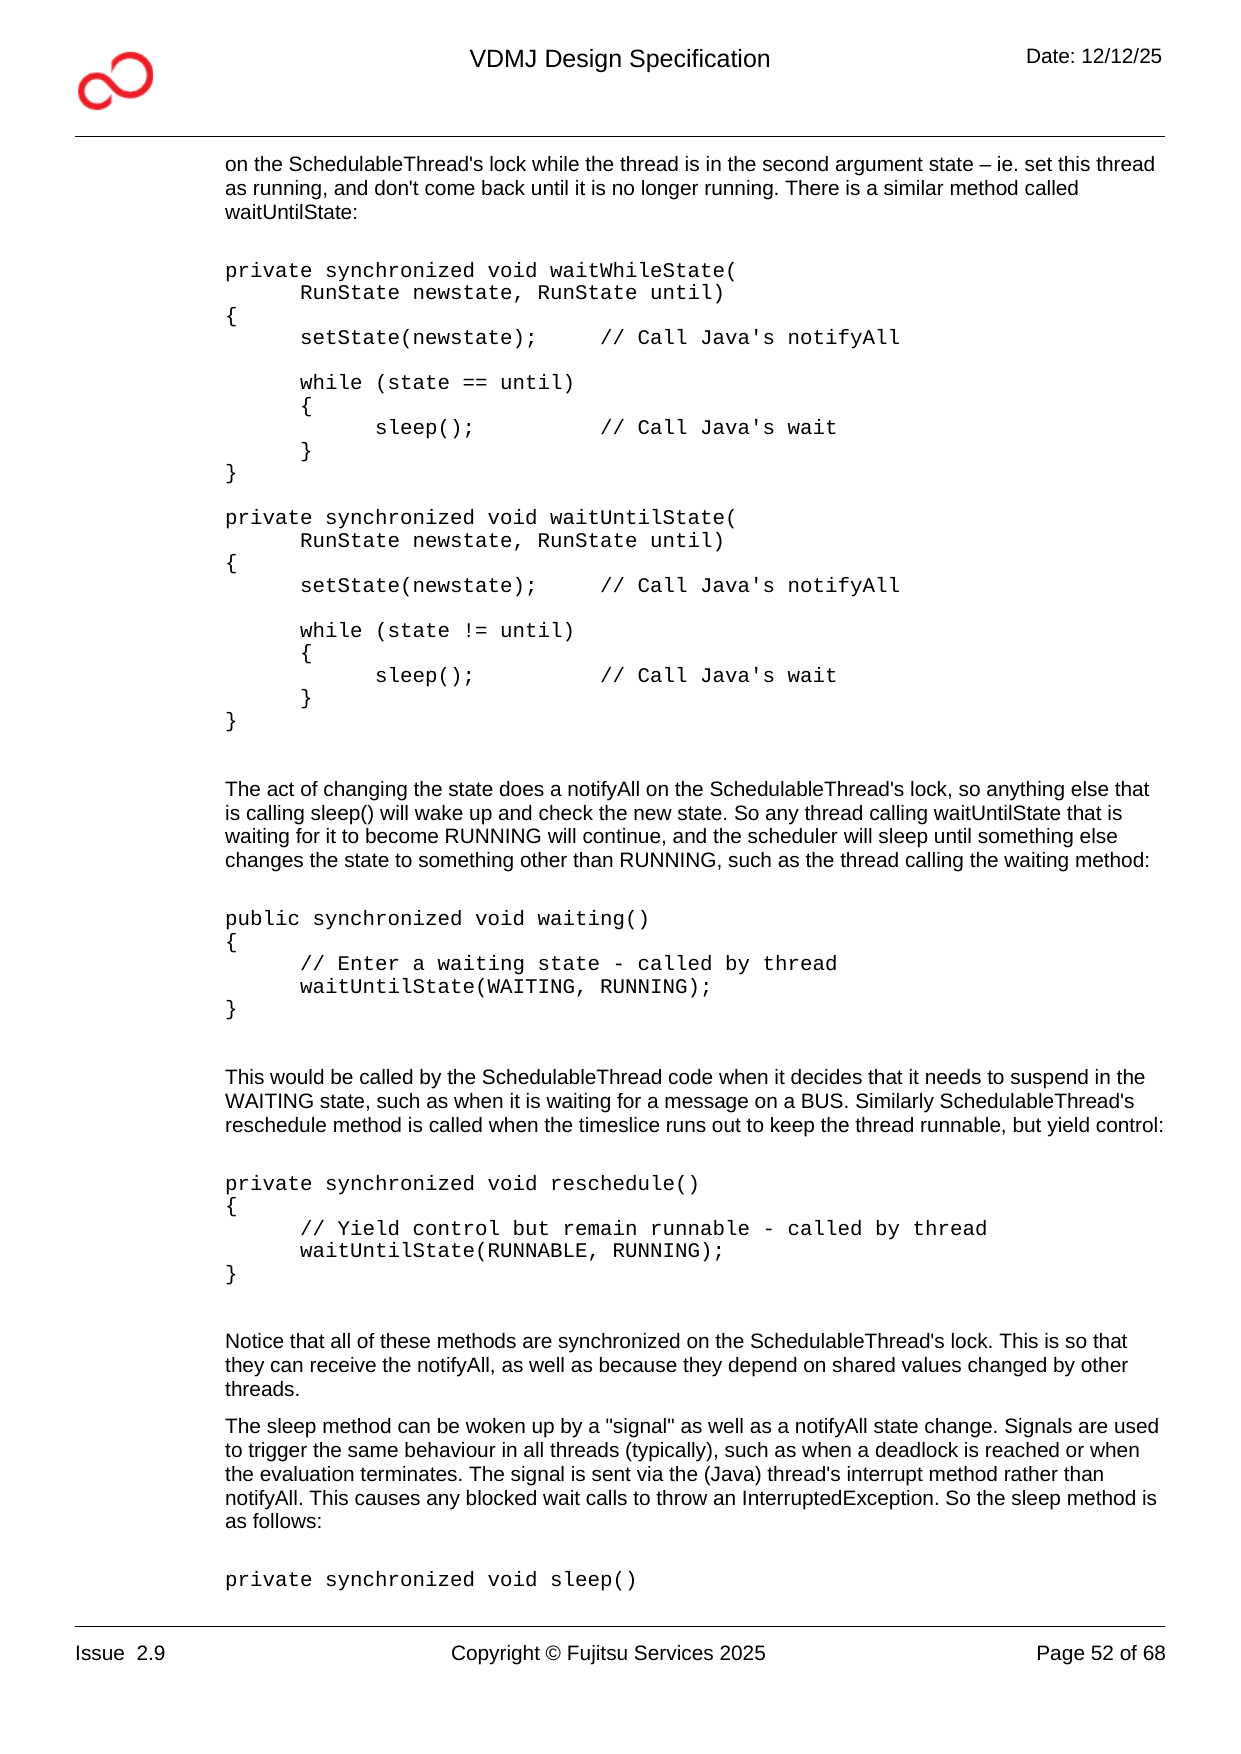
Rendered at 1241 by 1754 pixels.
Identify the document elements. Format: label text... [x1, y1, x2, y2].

text { [225, 642, 1165, 664]
text private synchronized void reschedule() [225, 1172, 1165, 1194]
text The sleep method can be woken up by a "signal" as well as a notifyAll state change. Signals are used to trigger the same behaviour in all threads (typically), such as when a deadlock is reached or when the evaluation terminates. The signal is sent via the (Java) thread's interrupt method rather than notifyAll. This causes any blocked wait calls to throw an InterruptedException. So the sleep method is as follows: [225, 1414, 1165, 1534]
text } [225, 439, 1165, 462]
text public synchronized void waiting() [225, 908, 1165, 930]
text sleep(); // Call Java's wait [225, 664, 1165, 687]
text sleep(); // Call Java's wait [225, 417, 1165, 439]
text private synchronized void sleep() [225, 1569, 1165, 1591]
text { [225, 394, 1165, 417]
text { [225, 304, 1165, 327]
text { [225, 930, 1165, 953]
text Notice that all of these methods are synchronized on the SchedulableThread's lock. This is so that they can receive the notifyAll, as well as because they depend on shared values changed by other threads. [225, 1329, 1165, 1401]
text private synchronized void waitUntilState( [225, 507, 1165, 529]
text on the SchedulableThread's lock while the thread is in the second argument state – ie. set this thread as running, and don't come back until it is no longer running. There is a similar method called waitUntilState: [225, 152, 1165, 224]
text while (state != until) [225, 619, 1165, 642]
text } [225, 709, 1165, 732]
text waitUntilState(WAITING, RUNNING); [225, 975, 1165, 998]
text setState(newstate); // Call Java's notifyAll [225, 574, 1165, 597]
text private synchronized void waitWhileState( [225, 259, 1165, 282]
text RunState newstate, RunState until) [225, 529, 1165, 552]
text } [225, 462, 1165, 484]
picture [78, 44, 153, 120]
text waitUntilState(RUNNABLE, RUNNING); [225, 1239, 1165, 1262]
text // Yield control but remain runnable - called by thread [225, 1217, 1165, 1239]
text } [225, 687, 1165, 709]
text RunState newstate, RunState until) [225, 282, 1165, 304]
text } [225, 998, 1165, 1020]
text setState(newstate); // Call Java's notifyAll [225, 327, 1165, 349]
text } [225, 1262, 1165, 1284]
text { [225, 1194, 1165, 1217]
text { [225, 552, 1165, 574]
text // Enter a waiting state - called by thread [225, 953, 1165, 975]
text while (state == until) [225, 372, 1165, 394]
text This would be called by the SchedulableThread code when it decides that it needs to suspend in the WAITING state, such as when it is waiting for a message on a BUS. Similarly SchedulableThread's reschedule method is called when the timeslice runs out to keep the thread runnable, but yield control: [225, 1065, 1165, 1137]
text The act of changing the state does a notifyAll on the SchedulableThread's lock, so anything else that is calling sleep() will wake up and check the new state. So any thread calling waitUntilState that is waiting for it to become RUNNING will continue, and the scheduler will sleep until something else changes the state to something other than RUNNING, such as the thread calling the waiting method: [225, 777, 1165, 873]
